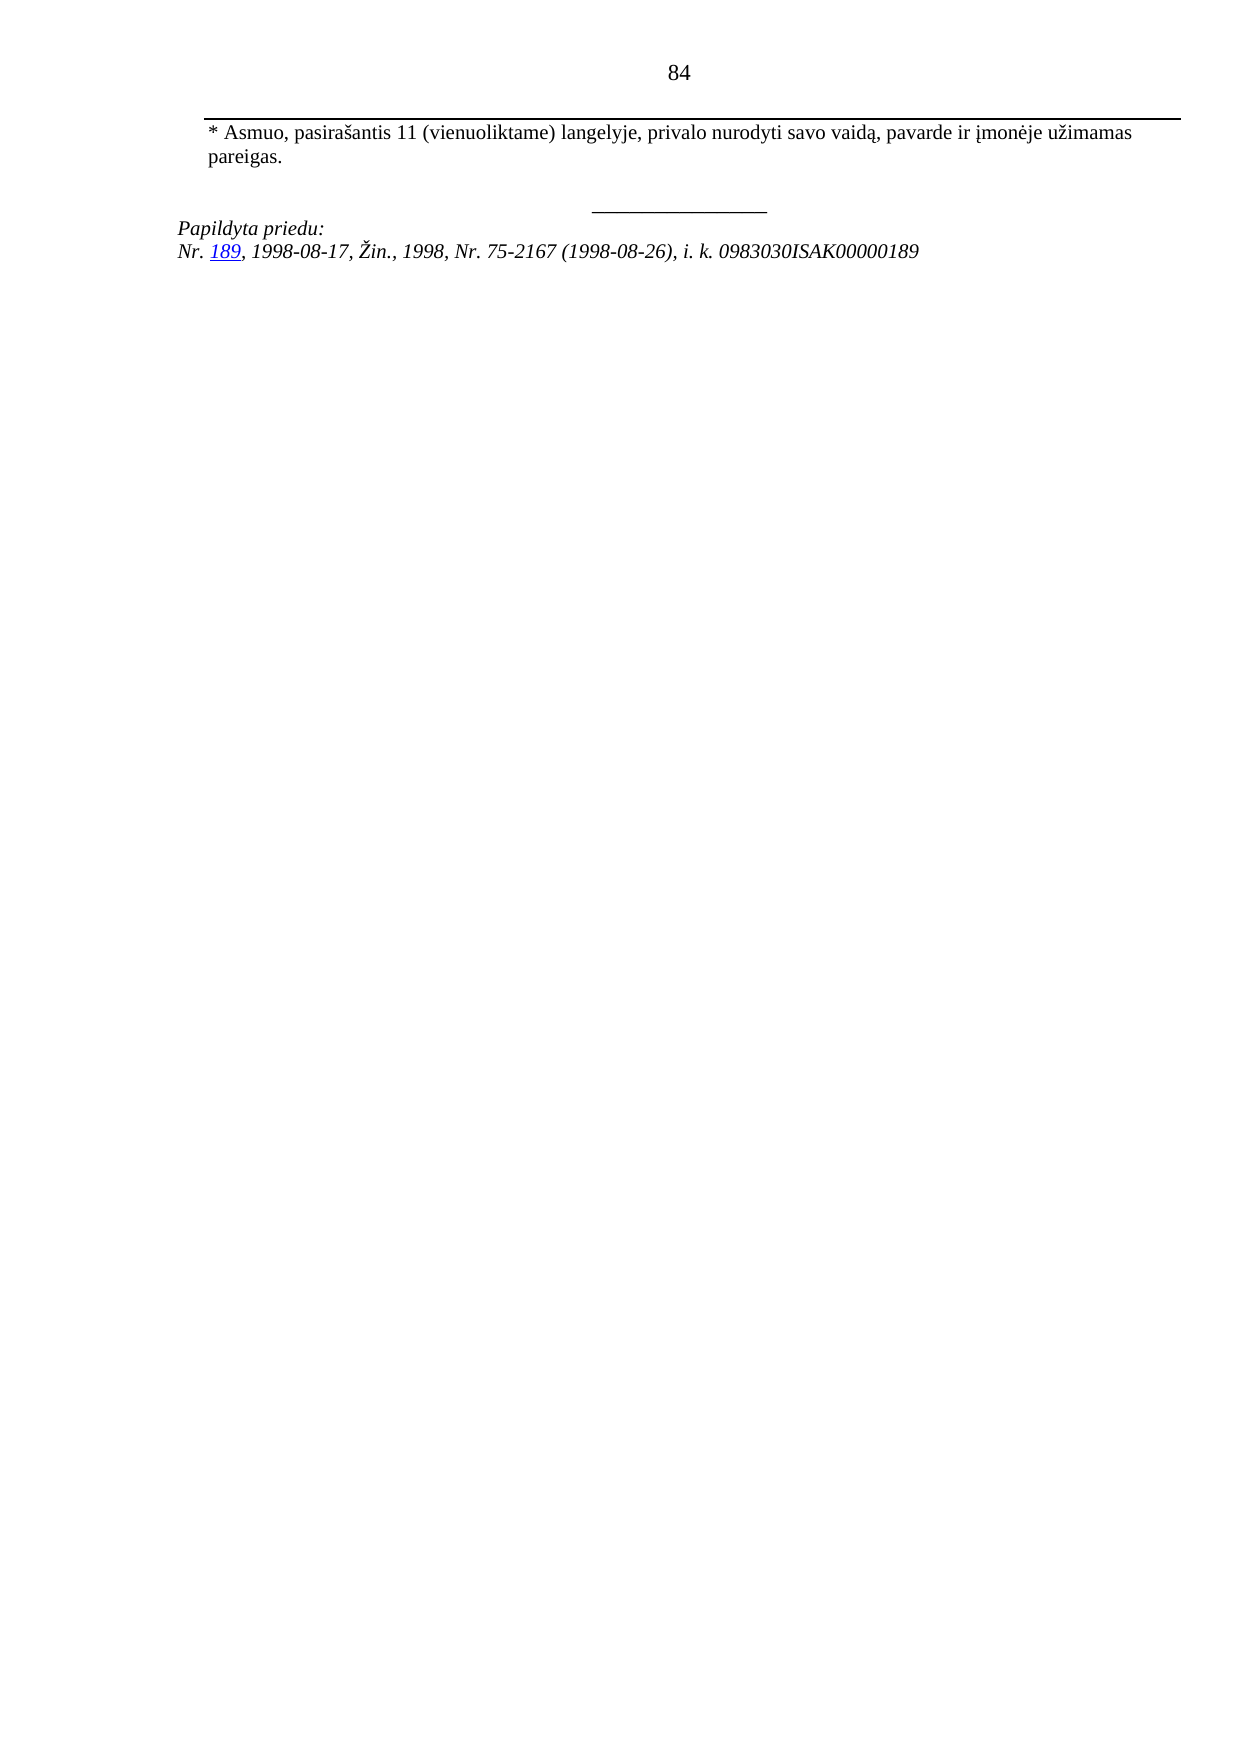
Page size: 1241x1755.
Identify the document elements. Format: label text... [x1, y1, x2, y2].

text Papildyta priedu: [177, 215, 1181, 239]
text ______________ [177, 187, 1181, 215]
table_cell * Asmuo, pasirašantis 11 (vienuoliktame) langelyje, privalo nurodyti savo vaidą, pavarde ir įmonėje užimamas pareigas. [204, 120, 1181, 187]
text Nr. 189, 1998-08-17, Žin., 1998, Nr. 75-2167 (1998-08-26), i. k. 0983030ISAK00000189 [177, 239, 1181, 263]
table_cell [177, 118, 204, 187]
